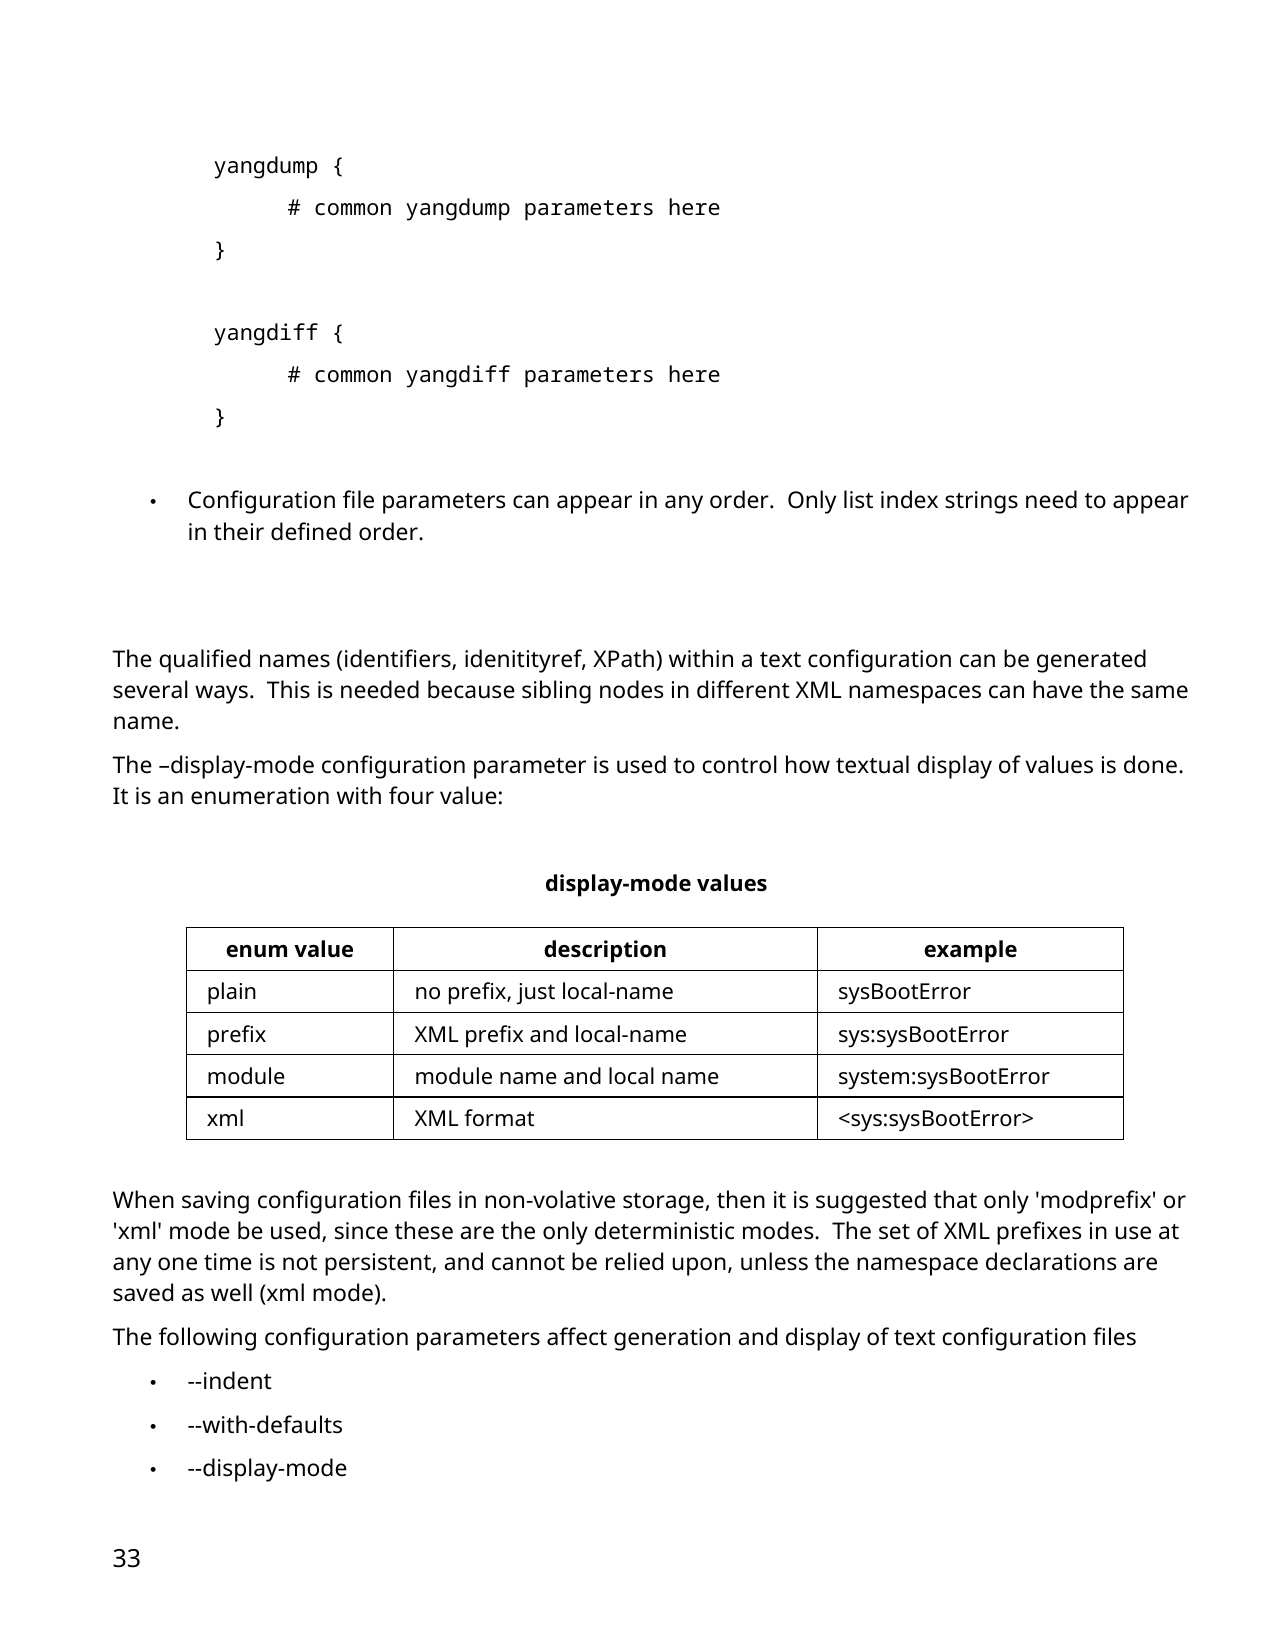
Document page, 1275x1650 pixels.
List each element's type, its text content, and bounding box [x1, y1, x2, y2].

table_cell sysBootError [818, 971, 1123, 1012]
text } [139, 401, 1200, 430]
text } [139, 233, 1200, 263]
text The –display-mode configuration parameter is used to control how textual display of values is done. It is an enumeration with four value: [112, 749, 1200, 811]
list --with-defaults [150, 1408, 1200, 1440]
text The qualified names (identifiers, idenitityref, XPath) within a text configuration can be generated several ways. This is needed because sibling nodes in different XML namespaces can have the same name. [112, 643, 1200, 736]
table_header enum value [187, 928, 393, 969]
table_cell <sys:sysBootError> [818, 1098, 1123, 1139]
table_cell xml [187, 1098, 393, 1139]
text yangdump { [139, 150, 1200, 180]
table_cell no prefix, just local-name [394, 971, 817, 1012]
table_cell XML prefix and local-name [394, 1013, 817, 1054]
table_cell plain [187, 971, 393, 1012]
table_header description [394, 928, 817, 969]
text When saving configuration files in non-volative storage, then it is suggested that only 'modprefix' or 'xml' mode be used, since these are the only deterministic modes. The set of XML prefixes in use at any one time is not persistent, and cannot be relied upon, unless the namespace declarations are saved as well (xml mode). [112, 1183, 1200, 1308]
table_cell XML format [394, 1098, 817, 1139]
text The following configuration parameters affect generation and display of text configuration files [112, 1321, 1200, 1352]
table_cell module [187, 1055, 393, 1096]
text # common yangdump parameters here [139, 192, 1200, 222]
table_cell sys:sysBootError [818, 1013, 1123, 1054]
table_header example [818, 928, 1123, 969]
table_cell module name and local name [394, 1055, 817, 1096]
list --indent [150, 1365, 1200, 1396]
table_cell prefix [187, 1013, 393, 1054]
text # common yangdiff parameters here [139, 359, 1200, 389]
text yangdiff { [139, 317, 1200, 347]
list Configuration file parameters can appear in any order. Only list index strings need to appear in their defined order. [150, 484, 1200, 547]
list --display-mode [150, 1452, 1200, 1483]
subtitle display-mode values [127, 868, 1185, 897]
table_cell system:sysBootError [818, 1055, 1123, 1096]
